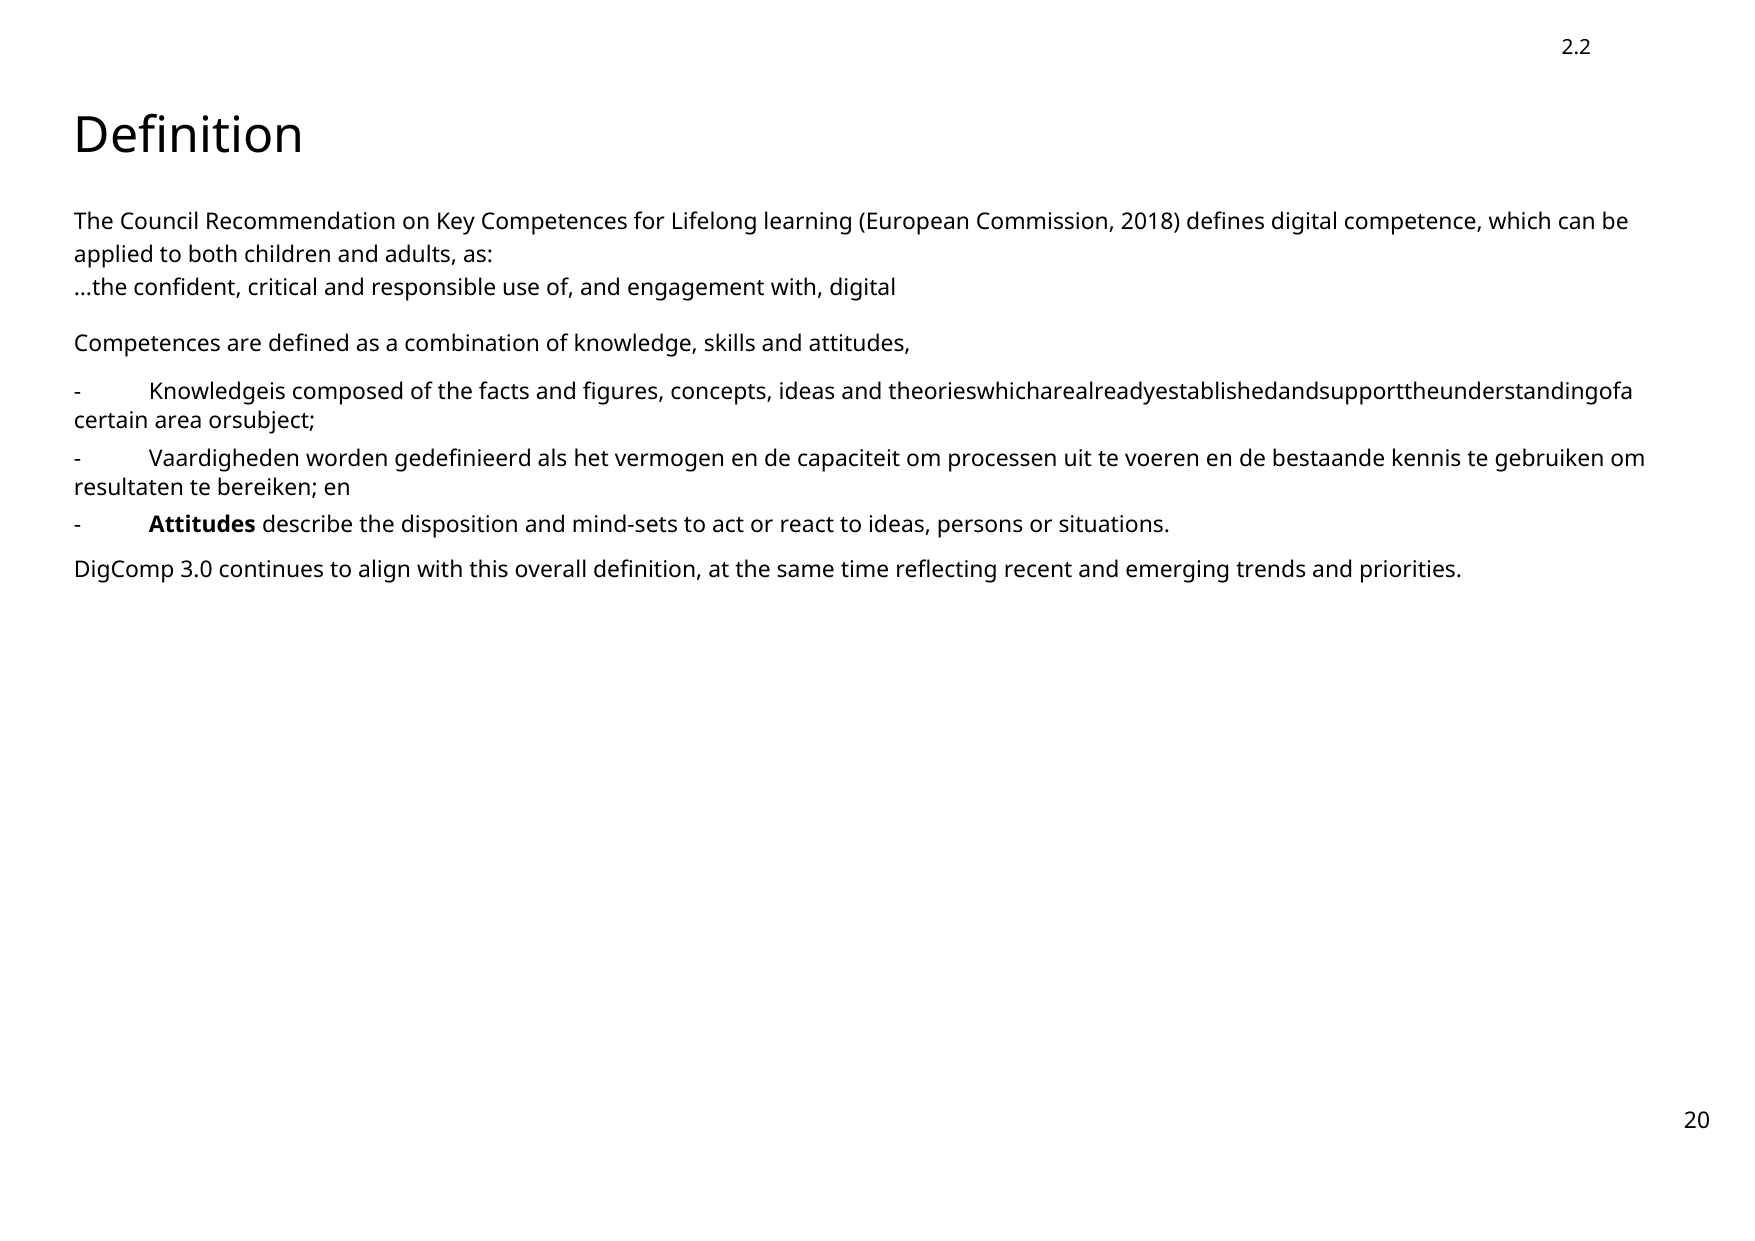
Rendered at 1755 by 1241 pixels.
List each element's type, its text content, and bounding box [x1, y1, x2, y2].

text The Council Recommendation on Key Competences for Lifelong learning (European Commission, 2018) defines digital competence, which can be applied to both children and adults, as: [74, 205, 1671, 269]
subtitle Definition [74, 99, 1710, 168]
list Attitudes describe the disposition and mind-sets to act or react to ideas, persons or situations. [74, 509, 1671, 539]
text DigComp 3.0 continues to align with this overall definition, at the same time reflecting recent and emerging trends and priorities. [74, 552, 1671, 584]
list Vaardigheden worden gedefinieerd als het vermogen en de capaciteit om processen uit te voeren en de bestaande kennis te gebruiken om resultaten te bereiken; en [74, 442, 1671, 502]
text Competences are defined as a combination of knowledge, skills and attitudes, [74, 327, 1671, 358]
text …the confident, critical and responsible use of, and engagement with, digital [74, 270, 1710, 302]
list Knowledgeis composed of the facts and figures, concepts, ideas and theorieswhicharealreadyestablishedandsupporttheunderstandingofa certain area orsubject; [74, 376, 1671, 436]
